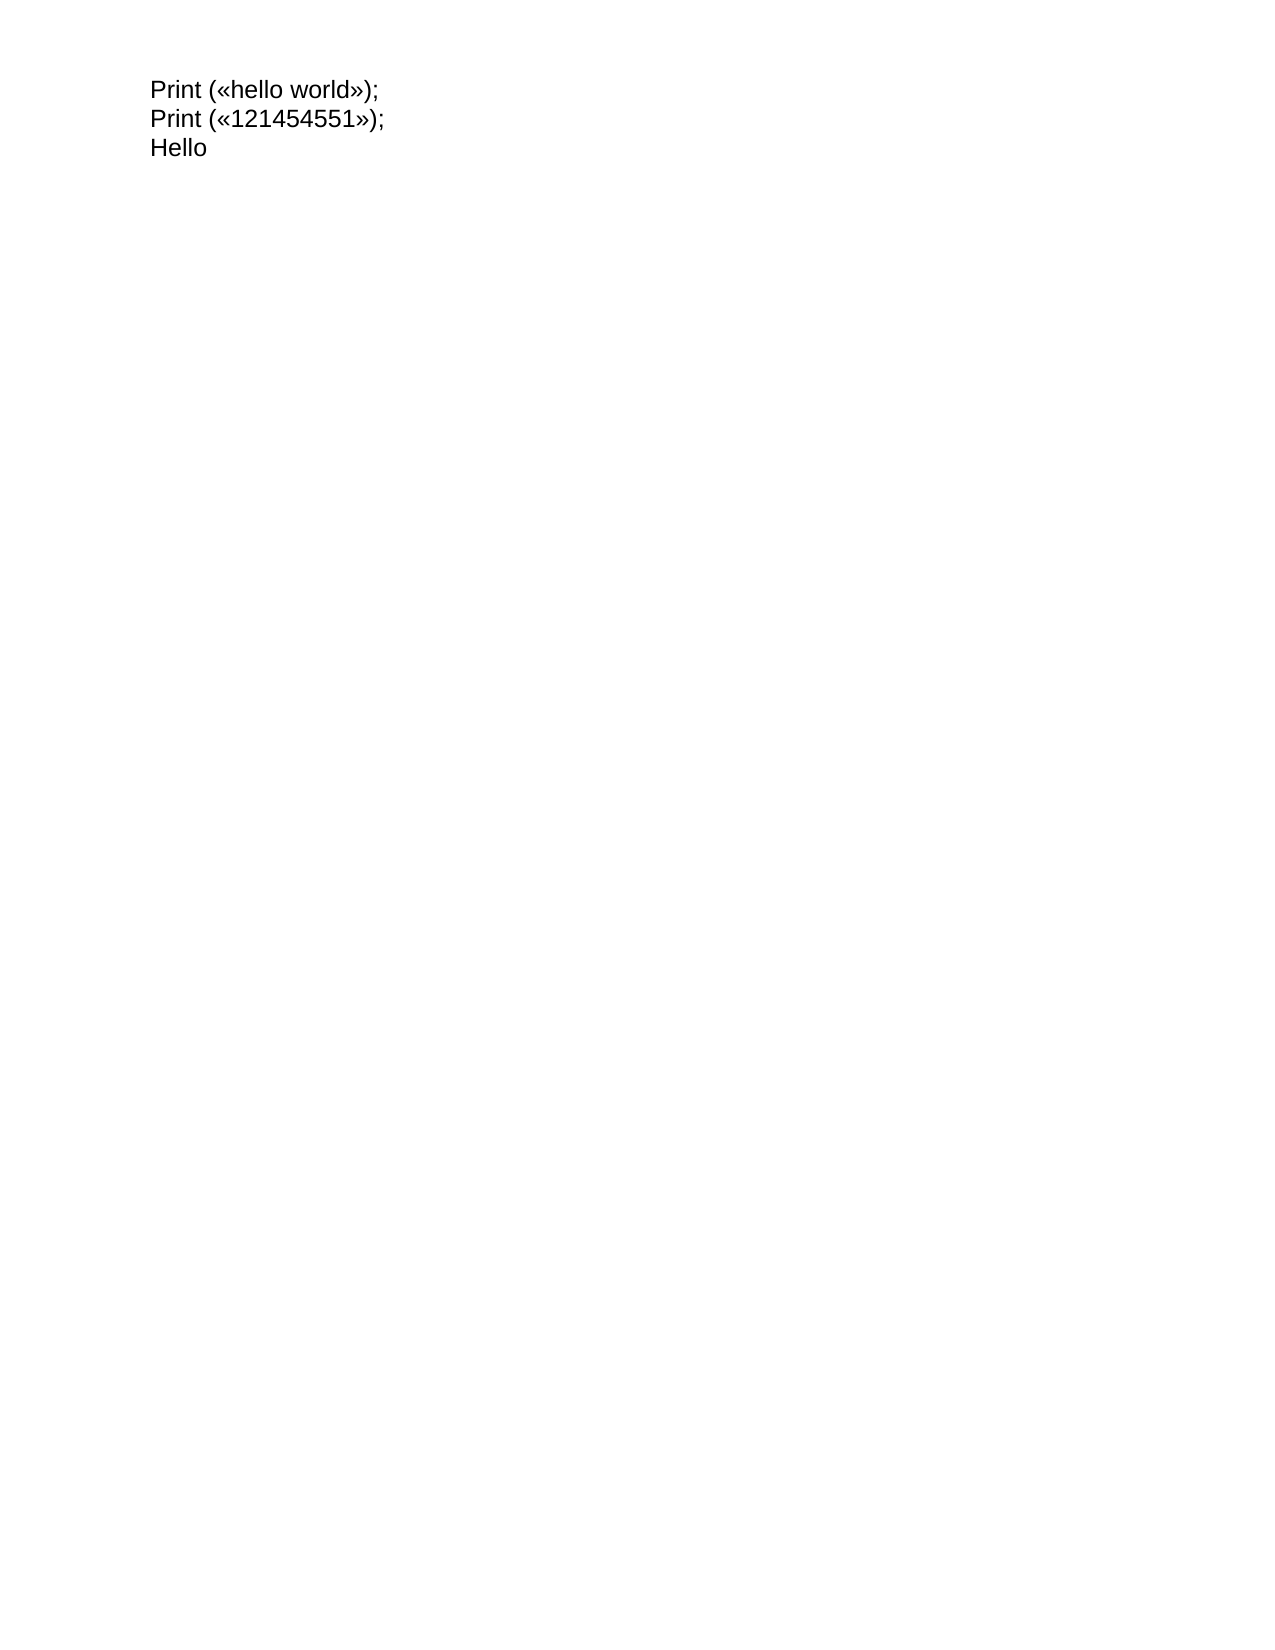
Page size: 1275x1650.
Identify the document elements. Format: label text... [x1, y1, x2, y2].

text Print («hello world»); [150, 75, 1125, 104]
text Print («121454551»); [150, 104, 1125, 132]
text Hello [150, 132, 1125, 161]
